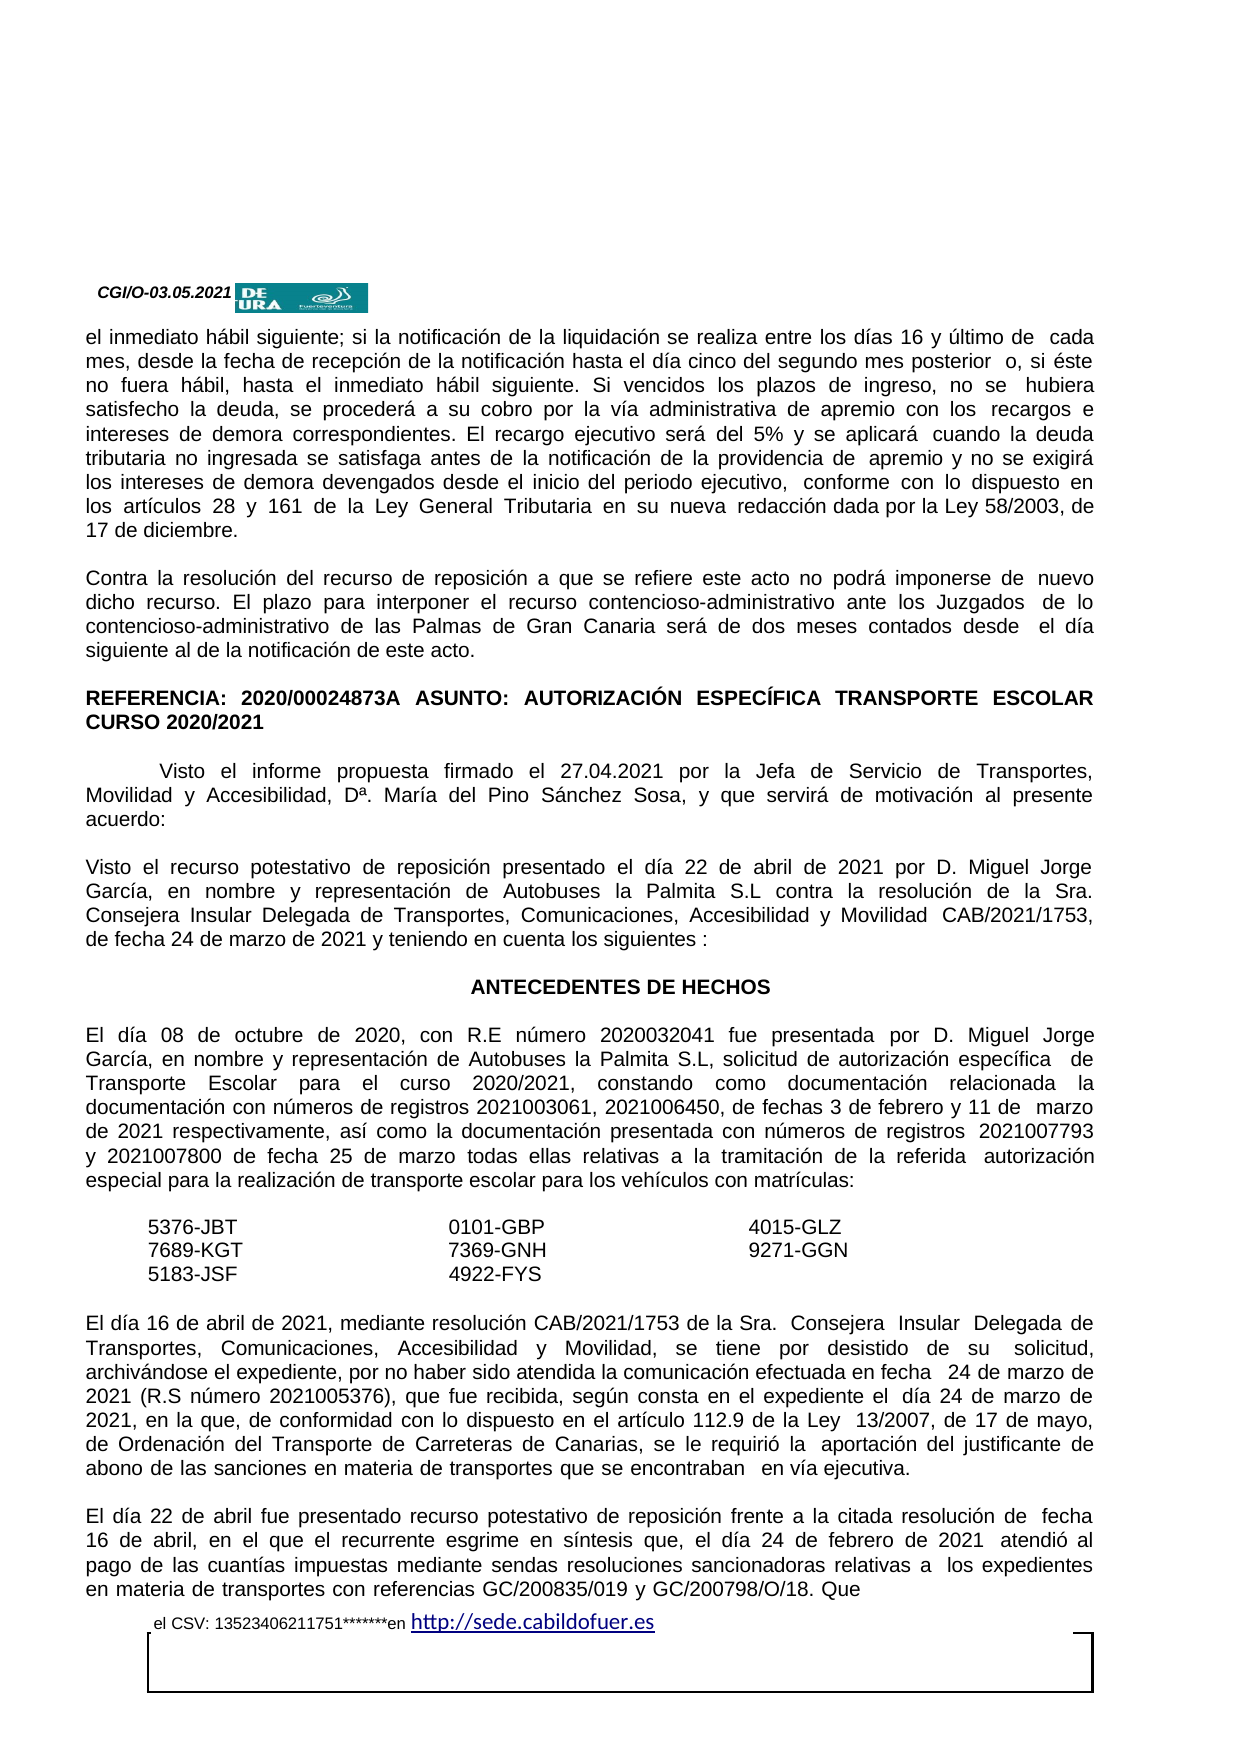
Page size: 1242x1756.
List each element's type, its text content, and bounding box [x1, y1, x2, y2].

text Visto el informe propuesta firmado el 27.04.2021 por la Jefa de Servicio de Transportes, Movilidad y Accesibilidad, Dª. María del Pino Sánchez Sosa, y que servirá de motivación al presente acuerdo: [85, 758, 1094, 831]
text Contra la resolución del recurso de reposición a que se refiere este acto no podrá imponerse de nuevo dicho recurso. El plazo para interponer el recurso contencioso-administrativo ante los Juzgados de lo contencioso-administrativo de las Palmas de Gran Canaria será de dos meses contados desde el día siguiente al de la notificación de este acto. [85, 566, 1094, 662]
table_cell 7689-KGT [142, 1240, 346, 1263]
text el inmediato hábil siguiente; si la notificación de la liquidación se realiza entre los días 16 y último de cada mes, desde la fecha de recepción de la notificación hasta el día cinco del segundo mes posterior o, si éste no fuera hábil, hasta el inmediato hábil siguiente. Si vencidos los plazos de ingreso, no se hubiera satisfecho la deuda, se procederá a su cobro por la vía administrativa de apremio con los recargos e intereses de demora correspondientes. El recargo ejecutivo será del 5% y se aplicará cuando la deuda tributaria no ingresada se satisfaga antes de la notificación de la providencia de apremio y no se exigirá los intereses de demora devengados desde el inicio del periodo ejecutivo, conforme con lo dispuesto en los artículos 28 y 161 de la Ley General Tributaria en su nueva redacción dada por la Ley 58/2003, de 17 de diciembre. [85, 325, 1094, 542]
table_header 5376-JBT [142, 1207, 346, 1239]
table_cell [648, 1263, 855, 1296]
table_header 0101-GBP [346, 1207, 648, 1239]
table_cell 9271-GGN [648, 1240, 855, 1263]
table_cell 7369-GNH [346, 1240, 648, 1263]
text El día 22 de abril fue presentado recurso potestativo de reposición frente a la citada resolución de fecha 16 de abril, en el que el recurrente esgrime en síntesis que, el día 24 de febrero de 2021 atendió al pago de las cuantías impuestas mediante sendas resoluciones sancionadoras relativas a los expedientes en materia de transportes con referencias GC/200835/019 y GC/200798/O/18. Que [85, 1504, 1094, 1601]
text El día 08 de octubre de 2020, con R.E número 2020032041 fue presentada por D. Miguel Jorge García, en nombre y representación de Autobuses la Palmita S.L, solicitud de autorización específica de Transporte Escolar para el curso 2020/2021, constando como documentación relacionada la documentación con números de registros 2021003061, 2021006450, de fechas 3 de febrero y 11 de marzo de 2021 respectivamente, así como la documentación presentada con números de registros 2021007793 y 2021007800 de fecha 25 de marzo todas ellas relativas a la tramitación de la referida autorización especial para la realización de transporte escolar para los vehículos con matrículas: [85, 1023, 1095, 1192]
subtitle REFERENCIA: 2020/00024873A ASUNTO: AUTORIZACIÓN ESPECÍFICA TRANSPORTE ESCOLAR CURSO 2020/2021 [85, 686, 1094, 734]
subtitle ANTECEDENTES DE HECHOS [470, 974, 1106, 998]
text Visto el recurso potestativo de reposición presentado el día 22 de abril de 2021 por D. Miguel Jorge García, en nombre y representación de Autobuses la Palmita S.L contra la resolución de la Sra. Consejera Insular Delegada de Transportes, Comunicaciones, Accesibilidad y Movilidad CAB/2021/1753, de fecha 24 de marzo de 2021 y teniendo en cuenta los siguientes : [85, 854, 1093, 951]
text El día 16 de abril de 2021, mediante resolución CAB/2021/1753 de la Sra. Consejera Insular Delegada de Transportes, Comunicaciones, Accesibilidad y Movilidad, se tiene por desistido de su solicitud, archivándose el expediente, por no haber sido atendida la comunicación efectuada en fecha 24 de marzo de 2021 (R.S número 2021005376), que fue recibida, según consta en el expediente el día 24 de marzo de 2021, en la que, de conformidad con lo dispuesto en el artículo 112.9 de la Ley 13/2007, de 17 de mayo, de Ordenación del Transporte de Carreteras de Canarias, se le requirió la aportación del justificante de abono de las sanciones en materia de transportes que se encontraban en vía ejecutiva. [85, 1311, 1094, 1480]
picture [235, 283, 369, 313]
table_cell 5183-JSF [142, 1263, 346, 1296]
table_header 4015-GLZ [648, 1207, 855, 1239]
table_cell 4922-FYS [346, 1263, 648, 1296]
